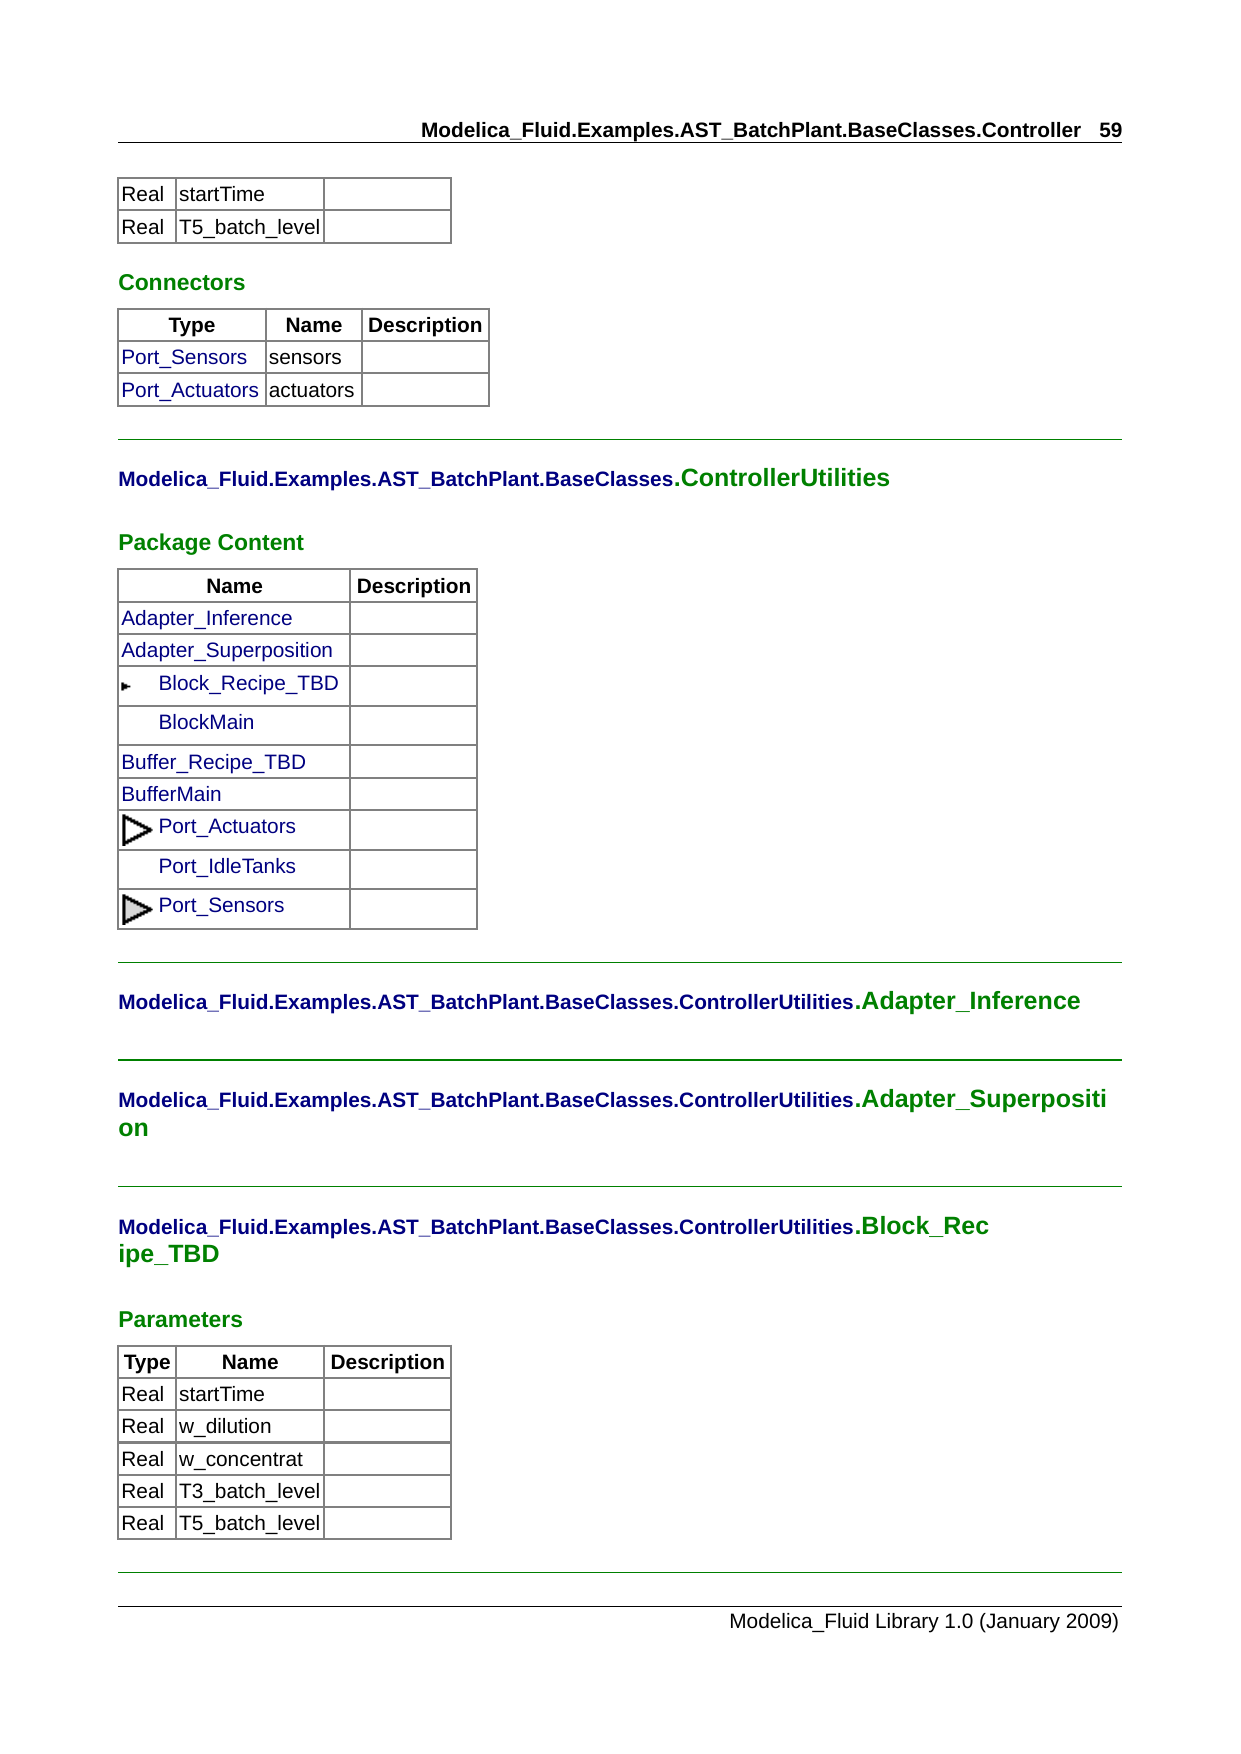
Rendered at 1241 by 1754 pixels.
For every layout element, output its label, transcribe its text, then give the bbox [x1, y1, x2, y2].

table_header Description [363, 310, 488, 340]
table_cell Real [119, 1476, 175, 1506]
table_cell BlockMain [119, 707, 349, 744]
table_header Name [177, 1347, 323, 1377]
table_cell [325, 1508, 450, 1538]
table_cell w_concentrat [177, 1444, 323, 1474]
subtitle Modelica_Fluid.Examples.AST_BatchPlant.BaseClasses.ControllerUtilities.Adapter_Superposition [118, 1084, 1122, 1142]
table_cell T5_batch_level [177, 1508, 323, 1538]
table_cell [351, 635, 476, 665]
table_cell Real [119, 1379, 175, 1409]
table_cell Port_Sensors [119, 342, 265, 372]
table_cell Adapter_Superposition [119, 635, 349, 665]
table_header Description [325, 1347, 450, 1377]
table_cell startTime [177, 1379, 323, 1409]
table_cell Adapter_Inference [119, 603, 349, 633]
table_cell actuators [267, 374, 361, 404]
table_cell [325, 1379, 450, 1409]
table_cell Real [119, 179, 175, 209]
table_cell Port_Actuators [119, 374, 265, 404]
subtitle Package Content [118, 529, 1122, 556]
table_cell [325, 179, 450, 209]
table_cell Real [119, 1444, 175, 1474]
subtitle Modelica_Fluid.Examples.AST_BatchPlant.BaseClasses.ControllerUtilities.Adapter_Inference [118, 986, 1122, 1015]
subtitle Modelica_Fluid.Examples.AST_BatchPlant.BaseClasses.ControllerUtilities [118, 463, 1122, 492]
subtitle Modelica_Fluid.Examples.AST_BatchPlant.BaseClasses.ControllerUtilities.Block_Recipe_TBD [118, 1211, 993, 1268]
table_cell Port_Actuators [119, 811, 349, 848]
subtitle Parameters [118, 1306, 993, 1332]
table_cell BufferMain [119, 779, 349, 809]
table_cell [363, 374, 488, 404]
table_cell [351, 603, 476, 633]
table_header Description [351, 570, 476, 601]
table_cell [351, 707, 476, 744]
table_header Name [119, 570, 349, 601]
table_cell T3_batch_level [177, 1476, 323, 1506]
table_cell [351, 779, 476, 809]
picture [121, 814, 153, 846]
table_header Name [267, 310, 361, 340]
table_cell Port_IdleTanks [119, 851, 349, 888]
table_cell Real [119, 211, 175, 242]
table_cell T5_batch_level [177, 211, 323, 242]
table_cell [351, 746, 476, 777]
table_cell Buffer_Recipe_TBD [119, 746, 349, 777]
table_cell Port_Sensors [119, 890, 349, 928]
table_cell w_dilution [177, 1411, 323, 1441]
table_header Type [119, 1347, 175, 1377]
table_cell [351, 851, 476, 888]
table_cell [325, 1444, 450, 1474]
subtitle [995, 1213, 1120, 1268]
table_header Type [119, 310, 265, 340]
subtitle Connectors [118, 269, 1122, 295]
table_cell Real [119, 1508, 175, 1538]
table_cell Block_Recipe_TBD [119, 667, 349, 705]
table_cell [351, 667, 476, 705]
picture [121, 893, 153, 925]
subtitle [995, 1306, 1120, 1332]
picture [121, 670, 153, 702]
table_cell [363, 342, 488, 372]
table_cell [351, 890, 476, 928]
table_cell [325, 1411, 450, 1441]
table_cell Real [119, 1411, 175, 1441]
table_cell [351, 811, 476, 848]
table_cell startTime [177, 179, 323, 209]
table_cell [325, 1476, 450, 1506]
table_cell sensors [267, 342, 361, 372]
table_cell [325, 211, 450, 242]
